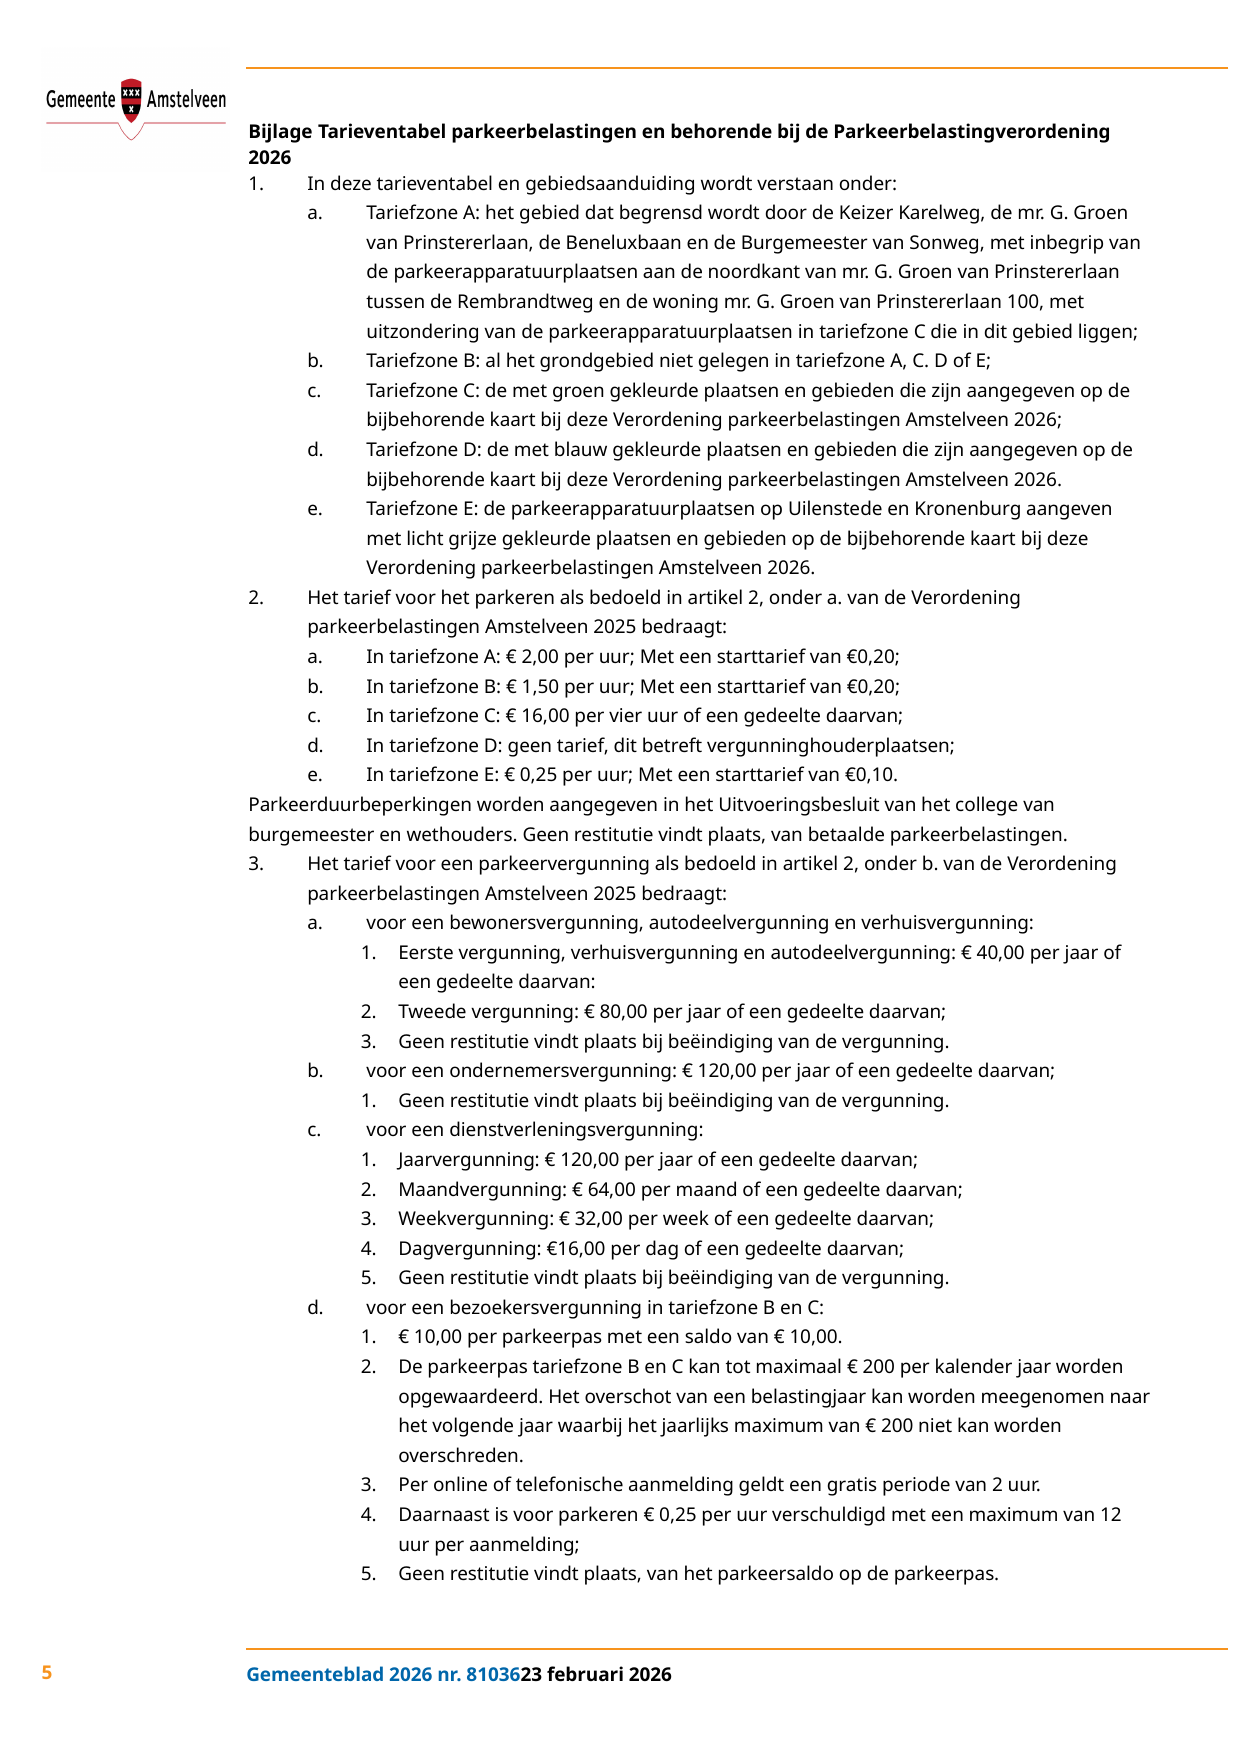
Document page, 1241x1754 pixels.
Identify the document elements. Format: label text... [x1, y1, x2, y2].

picture [41, 47, 231, 172]
list voor een ondernemersvergunning: € 120,00 per jaar of een gedeelte daarvan; [307, 1057, 1152, 1083]
list Geen restitutie vindt plaats bij beëindiging van de vergunning. [361, 1028, 1152, 1053]
list De parkeerpas tariefzone B en C kan tot maximaal € 200 per kalender jaar worden opgewaardeerd. Het overschot van een belastingjaar kan worden meegenomen naar het volgende jaar waarbij het jaarlijks maximum van € 200 niet kan worden overschreden. [361, 1353, 1152, 1468]
list In deze tarieventabel en gebiedsaanduiding wordt verstaan onder: [248, 170, 1152, 196]
list Geen restitutie vindt plaats, van het parkeersaldo op de parkeerpas. [361, 1560, 1152, 1586]
list In tariefzone A: € 2,00 per uur; Met een starttarief van €0,20; [307, 643, 1152, 669]
list In tariefzone D: geen tarief, dit betreft vergunninghouderplaatsen; [307, 732, 1152, 758]
list Jaarvergunning: € 120,00 per jaar of een gedeelte daarvan; [361, 1146, 1152, 1172]
list Het tarief voor een parkeervergunning als bedoeld in artikel 2, onder b. van de Verordening parkeerbelastingen Amstelveen 2025 bedraagt: [248, 850, 1152, 906]
list In tariefzone E: € 0,25 per uur; Met een starttarief van €0,10. [307, 762, 1152, 787]
list Tariefzone E: de parkeerapparatuurplaatsen op Uilenstede en Kronenburg aangeven met licht grijze gekleurde plaatsen en gebieden op de bijbehorende kaart bij deze Verordening parkeerbelastingen Amstelveen 2026. [307, 495, 1152, 580]
list Dagvergunning: €16,00 per dag of een gedeelte daarvan; [361, 1235, 1152, 1261]
list Tariefzone D: de met blauw gekleurde plaatsen en gebieden die zijn aangegeven op de bijbehorende kaart bij deze Verordening parkeerbelastingen Amstelveen 2026. [307, 436, 1152, 491]
list Eerste vergunning, verhuisvergunning en autodeelvergunning: € 40,00 per jaar of een gedeelte daarvan: [361, 939, 1152, 994]
list Tariefzone C: de met groen gekleurde plaatsen en gebieden die zijn aangegeven op de bijbehorende kaart bij deze Verordening parkeerbelastingen Amstelveen 2026; [307, 377, 1152, 432]
list Per online of telefonische aanmelding geldt een gratis periode van 2 uur. [361, 1472, 1152, 1497]
list Tweede vergunning: € 80,00 per jaar of een gedeelte daarvan; [361, 998, 1152, 1024]
list Tariefzone A: het gebied dat begrensd wordt door de Keizer Karelweg, de mr. G. Groen van Prinstererlaan, de Beneluxbaan en de Burgemeester van Sonweg, met inbegrip van de parkeerapparatuurplaatsen aan de noordkant van mr. G. Groen van Prinstererlaan tussen de Rembrandtweg en de woning mr. G. Groen van Prinstererlaan 100, met uitzondering van de parkeerapparatuurplaatsen in tariefzone C die in dit gebied liggen; [307, 199, 1152, 343]
list In tariefzone C: € 16,00 per vier uur of een gedeelte daarvan; [307, 702, 1152, 728]
list voor een bewonersvergunning, autodeelvergunning en verhuisvergunning: [307, 909, 1152, 935]
list Maandvergunning: € 64,00 per maand of een gedeelte daarvan; [361, 1176, 1152, 1201]
list voor een dienstverleningsvergunning: [307, 1117, 1152, 1142]
list Het tarief voor het parkeren als bedoeld in artikel 2, onder a. van de Verordening parkeerbelastingen Amstelveen 2025 bedraagt: [248, 584, 1152, 639]
list In tariefzone B: € 1,50 per uur; Met een starttarief van €0,20; [307, 673, 1152, 698]
list voor een bezoekersvergunning in tariefzone B en C: [307, 1294, 1152, 1320]
list Geen restitutie vindt plaats bij beëindiging van de vergunning. [361, 1087, 1152, 1113]
text Parkeerduurbeperkingen worden aangegeven in het Uitvoeringsbesluit van het college van burgemeester en wethouders. Geen restitutie vindt plaats, van betaalde parkeerbelastingen. [248, 791, 1152, 846]
list Daarnaast is voor parkeren € 0,25 per uur verschuldigd met een maximum van 12 uur per aanmelding; [361, 1501, 1152, 1556]
text Bijlage Tarieventabel parkeerbelastingen en behorende bij de Parkeerbelastingverordening 2026 [248, 116, 1152, 170]
list € 10,00 per parkeerpas met een saldo van € 10,00. [361, 1324, 1152, 1349]
list Weekvergunning: € 32,00 per week of een gedeelte daarvan; [361, 1205, 1152, 1231]
list Tariefzone B: al het grondgebied niet gelegen in tariefzone A, C. D of E; [307, 347, 1152, 373]
list Geen restitutie vindt plaats bij beëindiging van de vergunning. [361, 1264, 1152, 1290]
